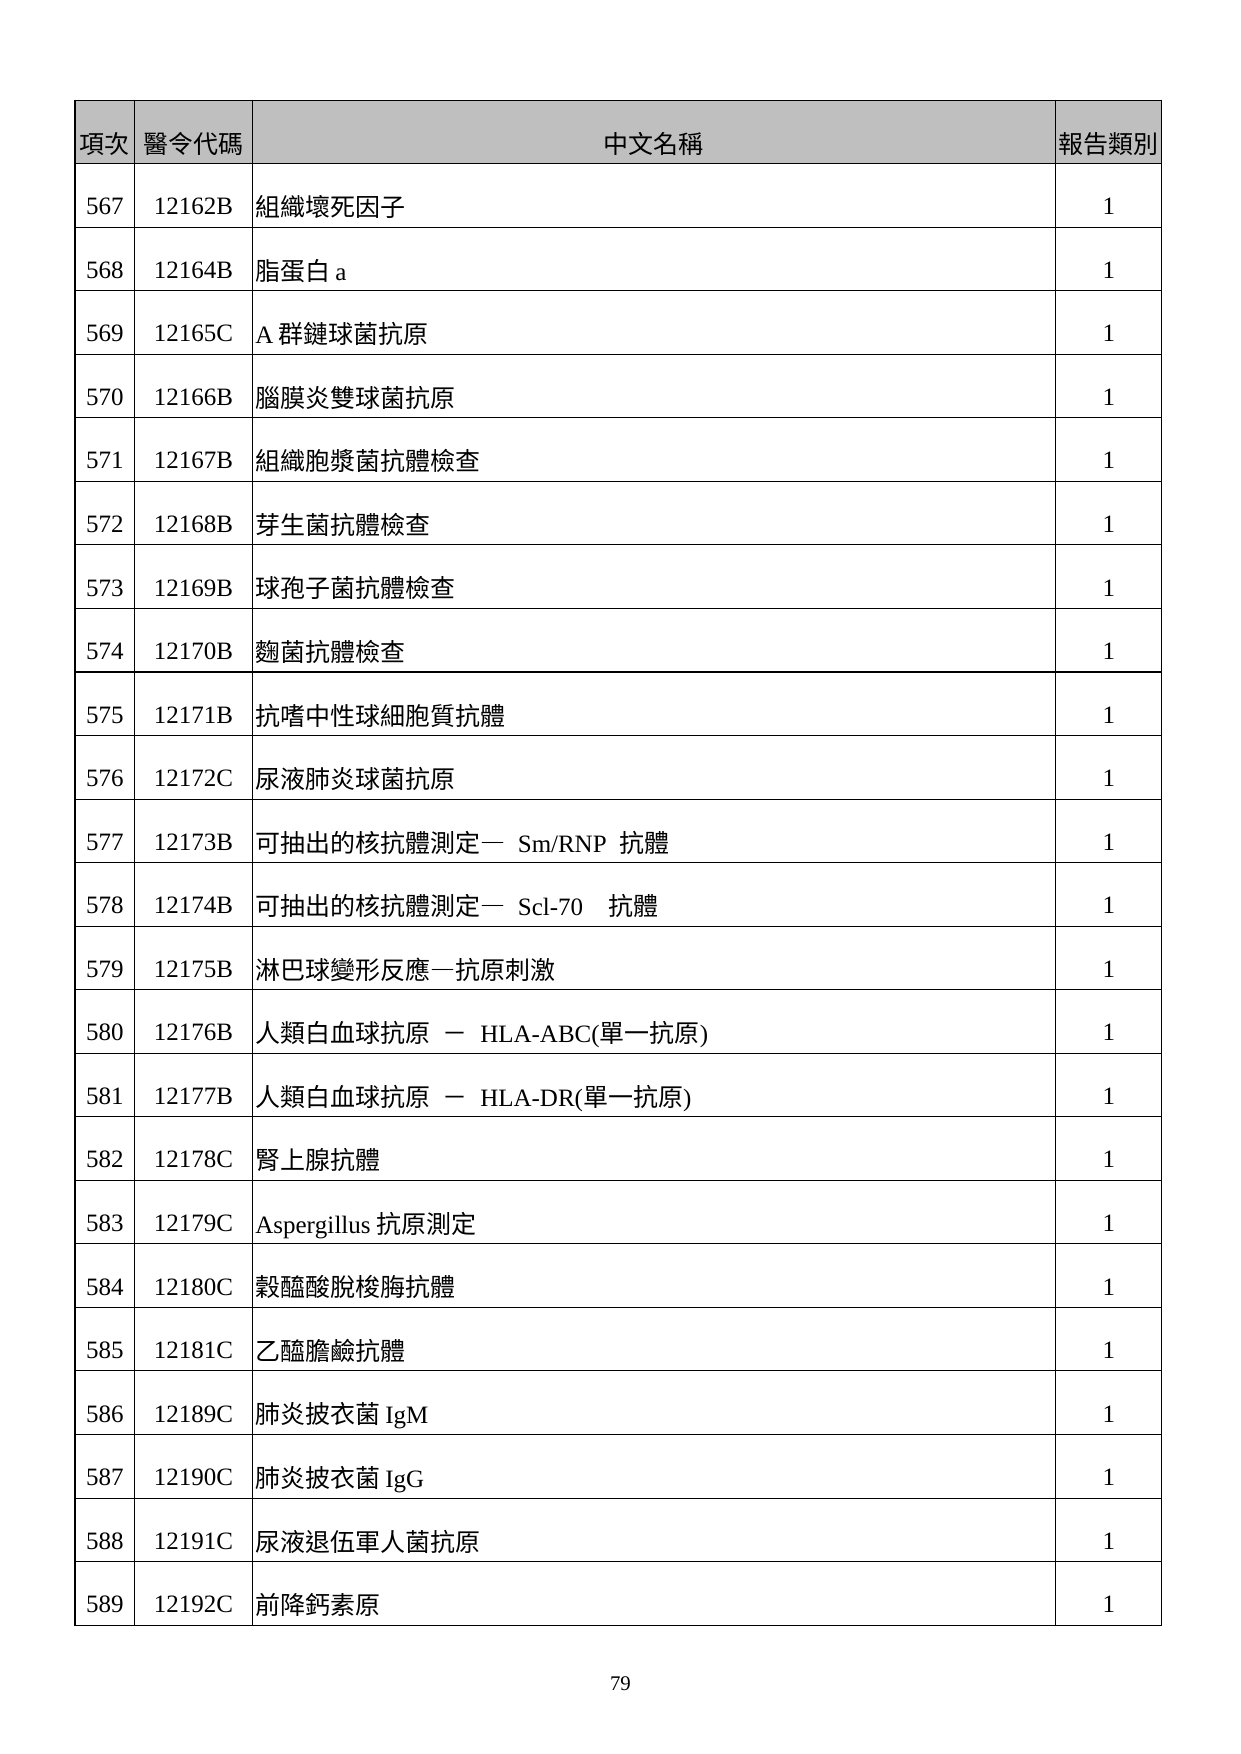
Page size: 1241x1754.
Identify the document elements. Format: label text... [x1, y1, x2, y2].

table_cell 582 [76, 1117, 134, 1180]
table_cell 567 [76, 164, 134, 227]
table_cell 可抽出的核抗體測定— Scl-70 抗體 [253, 863, 1055, 926]
table_cell 1 [1056, 1435, 1161, 1497]
table_cell 574 [76, 609, 134, 671]
table_header 中文名稱 [253, 101, 1055, 163]
table_cell Aspergillus 抗原測定 [253, 1181, 1055, 1243]
table_cell 12169B [135, 545, 252, 608]
table_cell 581 [76, 1054, 134, 1116]
table_cell 1 [1056, 355, 1161, 417]
table_cell 12191C [135, 1499, 252, 1561]
table_cell 12180C [135, 1244, 252, 1307]
table_cell 組織壞死因子 [253, 164, 1055, 227]
table_cell 12175B [135, 927, 252, 989]
table_cell 1 [1056, 1499, 1161, 1561]
table_cell 芽生菌抗體檢查 [253, 482, 1055, 544]
table_cell 1 [1056, 482, 1161, 544]
table_cell 570 [76, 355, 134, 417]
table_cell 1 [1056, 1562, 1161, 1624]
table_cell 577 [76, 800, 134, 862]
table_cell A群鏈球菌抗原 [253, 291, 1055, 354]
table_cell 1 [1056, 609, 1161, 671]
table_cell 583 [76, 1181, 134, 1243]
table_cell 1 [1056, 990, 1161, 1053]
table_header 報告類別 [1056, 101, 1161, 163]
table_cell 12171B [135, 673, 252, 735]
table_cell 12179C [135, 1181, 252, 1243]
table_cell 1 [1056, 1181, 1161, 1243]
table_cell 569 [76, 291, 134, 354]
table_cell 可抽出的核抗體測定— Sm/RNP 抗體 [253, 800, 1055, 862]
table_cell 球孢子菌抗體檢查 [253, 545, 1055, 608]
table_cell 腎上腺抗體 [253, 1117, 1055, 1180]
table_cell 12172C [135, 736, 252, 798]
table_cell 12170B [135, 609, 252, 671]
table_header 醫令代碼 [135, 101, 252, 163]
table_cell 580 [76, 990, 134, 1053]
table_cell 587 [76, 1435, 134, 1497]
table_cell 1 [1056, 1371, 1161, 1434]
table_cell 12173B [135, 800, 252, 862]
table_cell 571 [76, 418, 134, 481]
table_cell 1 [1056, 673, 1161, 735]
table_cell 573 [76, 545, 134, 608]
table_cell 淋巴球變形反應—抗原刺激 [253, 927, 1055, 989]
table_cell 1 [1056, 418, 1161, 481]
table_cell 12178C [135, 1117, 252, 1180]
table_cell 尿液肺炎球菌抗原 [253, 736, 1055, 798]
table_cell 乙醯膽鹼抗體 [253, 1308, 1055, 1370]
table_cell 肺炎披衣菌IgM [253, 1371, 1055, 1434]
table_cell 肺炎披衣菌IgG [253, 1435, 1055, 1497]
table_cell 尿液退伍軍人菌抗原 [253, 1499, 1055, 1561]
table_cell 組織胞漿菌抗體檢查 [253, 418, 1055, 481]
table_cell 586 [76, 1371, 134, 1434]
table_cell 12177B [135, 1054, 252, 1116]
table_cell 1 [1056, 1308, 1161, 1370]
table_cell 1 [1056, 1244, 1161, 1307]
table_cell 1 [1056, 863, 1161, 926]
table_cell 脂蛋白a [253, 228, 1055, 290]
table_cell 12190C [135, 1435, 252, 1497]
table_cell 1 [1056, 1054, 1161, 1116]
table_cell 12189C [135, 1371, 252, 1434]
table_cell 578 [76, 863, 134, 926]
table_cell 579 [76, 927, 134, 989]
table_cell 1 [1056, 1117, 1161, 1180]
table_cell 585 [76, 1308, 134, 1370]
table_cell 12167B [135, 418, 252, 481]
table_cell 抗嗜中性球細胞質抗體 [253, 673, 1055, 735]
table_cell 589 [76, 1562, 134, 1624]
table_cell 12164B [135, 228, 252, 290]
table_cell 人類白血球抗原 － HLA-DR(單一抗原) [253, 1054, 1055, 1116]
table_cell 1 [1056, 545, 1161, 608]
table_cell 588 [76, 1499, 134, 1561]
table_cell 1 [1056, 800, 1161, 862]
table_cell 前降鈣素原 [253, 1562, 1055, 1624]
table_cell 12174B [135, 863, 252, 926]
table_cell 麴菌抗體檢查 [253, 609, 1055, 671]
table_cell 1 [1056, 927, 1161, 989]
table_cell 575 [76, 673, 134, 735]
table_cell 1 [1056, 736, 1161, 798]
table_cell 568 [76, 228, 134, 290]
table_cell 576 [76, 736, 134, 798]
table_cell 人類白血球抗原 － HLA-ABC(單一抗原) [253, 990, 1055, 1053]
table_cell 12166B [135, 355, 252, 417]
table_cell 12176B [135, 990, 252, 1053]
table_cell 12192C [135, 1562, 252, 1624]
table_cell 1 [1056, 291, 1161, 354]
table_cell 1 [1056, 228, 1161, 290]
table_cell 穀醯酸脫梭脢抗體 [253, 1244, 1055, 1307]
table_cell 12162B [135, 164, 252, 227]
table_header 項次 [76, 101, 134, 163]
table_cell 1 [1056, 164, 1161, 227]
table_cell 腦膜炎雙球菌抗原 [253, 355, 1055, 417]
table_cell 12168B [135, 482, 252, 544]
table_cell 584 [76, 1244, 134, 1307]
table_cell 12181C [135, 1308, 252, 1370]
table_cell 12165C [135, 291, 252, 354]
table_cell 572 [76, 482, 134, 544]
